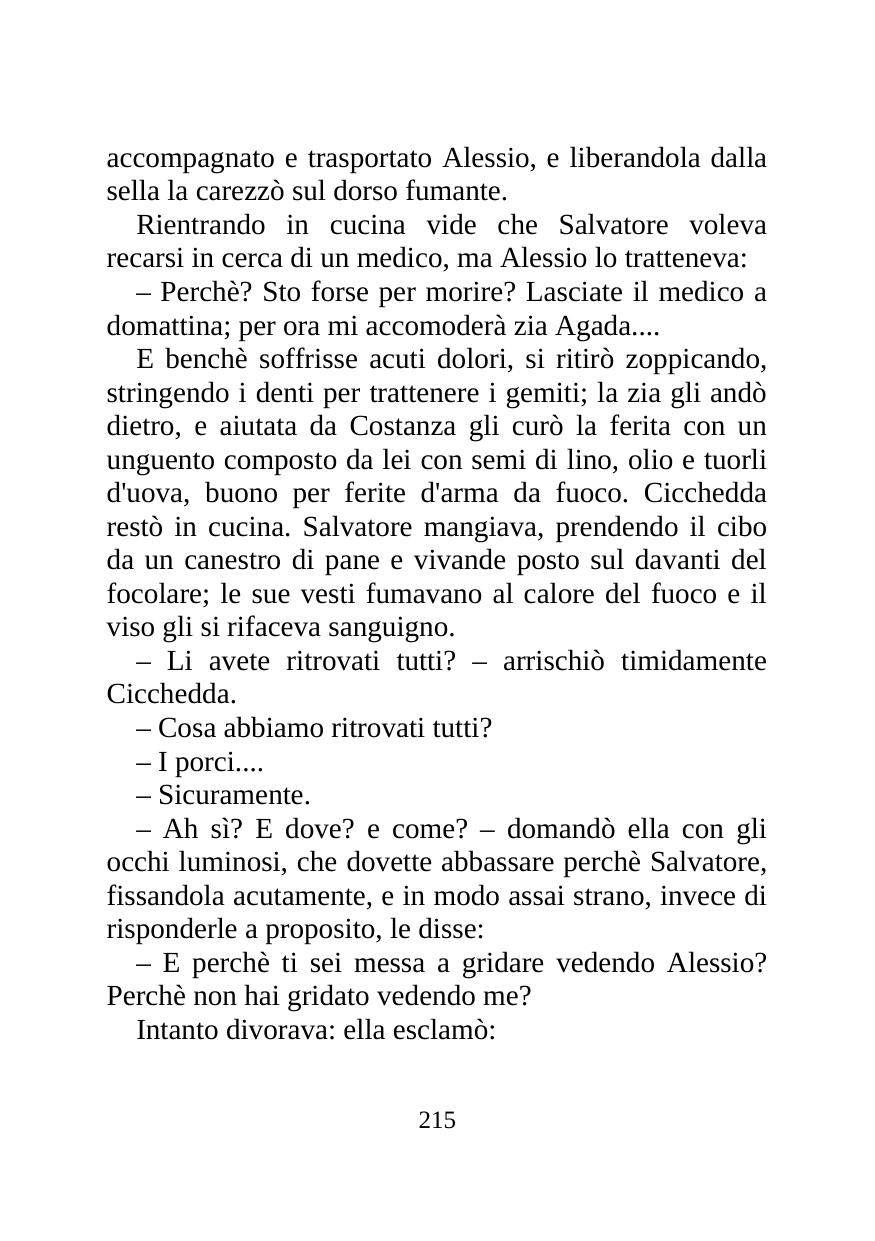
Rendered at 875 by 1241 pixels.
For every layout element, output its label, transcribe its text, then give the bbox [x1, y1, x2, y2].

text Rientrando in cucina vide che Salvatore voleva recarsi in cerca di un medico, ma Alessio lo tratteneva: [106, 207, 768, 274]
text – I porci.... [106, 744, 768, 777]
text accompagnato e trasportato Alessio, e liberandola dalla sella la carezzò sul dorso fumante. [106, 140, 768, 207]
text E benchè soffrisse acuti dolori, si ritirò zoppicando, stringendo i denti per trattenere i gemiti; la zia gli andò dietro, e aiutata da Costanza gli curò la ferita con un unguento composto da lei con semi di lino, olio e tuorli d'uova, buono per ferite d'arma da fuoco. Cicchedda restò in cucina. Salvatore mangiava, prendendo il cibo da un canestro di pane e vivande posto sul davanti del focolare; le sue vesti fumavano al calore del fuoco e il viso gli si rifaceva sanguigno. [106, 341, 768, 643]
text – Cosa abbiamo ritrovati tutti? [106, 710, 768, 744]
text – Perchè? Sto forse per morire? Lasciate il medico a domattina; per ora mi accomoderà zia Agada.... [106, 274, 768, 341]
text – Ah sì? E dove? e come? – domandò ella con gli occhi luminosi, che dovette abbassare perchè Salvatore, fissandola acutamente, e in modo assai strano, invece di risponderle a proposito, le disse: [106, 811, 768, 945]
text Intanto divorava: ella esclamò: [106, 1012, 768, 1046]
text – Sicuramente. [106, 777, 768, 811]
text – Li avete ritrovati tutti? – arrischiò timidamente Cicchedda. [106, 643, 768, 710]
text – E perchè ti sei messa a gridare vedendo Alessio? Perchè non hai gridato vedendo me? [106, 945, 768, 1012]
